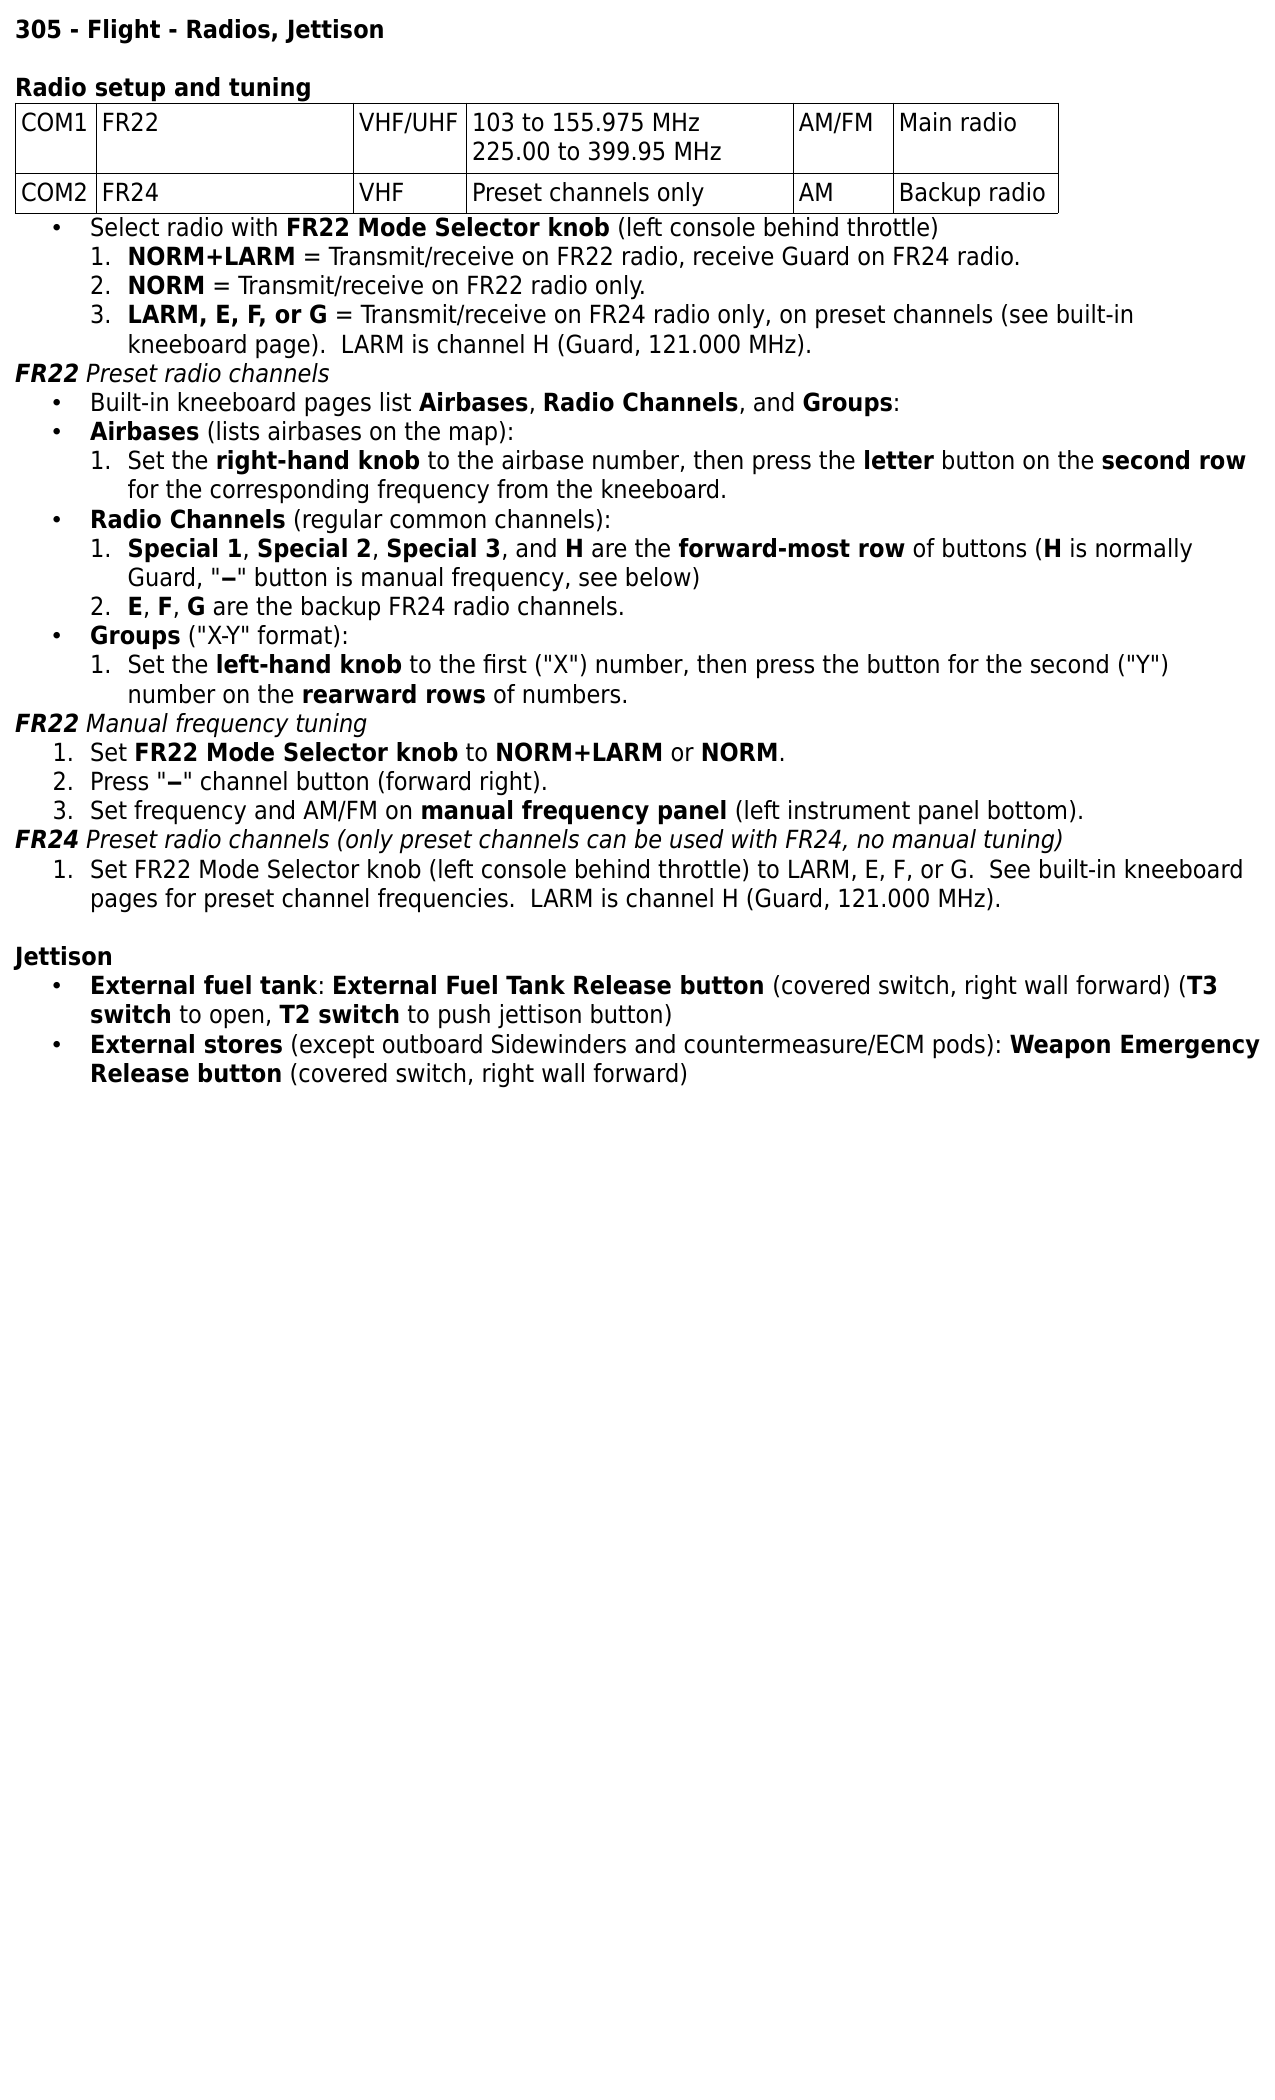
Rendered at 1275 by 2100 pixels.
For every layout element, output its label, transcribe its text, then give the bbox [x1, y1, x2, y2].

table_header AM/FM [794, 104, 893, 172]
table_header FR22 [97, 104, 353, 172]
table_cell VHF [354, 174, 466, 213]
list Press "‒" channel button (forward right). [52, 767, 1260, 797]
list NORM = Transmit/receive on FR22 radio only. [90, 272, 1260, 301]
table_header 103 to 155.975 MHz 225.00 to 399.95 MHz [467, 104, 793, 172]
table_cell Preset channels only [467, 174, 793, 213]
table_header VHF/UHF [354, 104, 466, 172]
list Set FR22 Mode Selector knob to NORM+LARM or NORM. [52, 738, 1260, 767]
list NORM+LARM = Transmit/receive on FR22 radio, receive Guard on FR24 radio. [90, 242, 1260, 272]
table_cell Backup radio [894, 174, 1058, 213]
list Groups ("X-Y" format): [52, 622, 1260, 651]
list Set the right-hand knob to the airbase number, then press the letter button on the second row for the corresponding frequency from the kneeboard. [90, 447, 1260, 505]
text FR22 Preset radio channels [15, 359, 1260, 388]
list Special 1, Special 2, Special 3, and H are the forward-most row of buttons (H is normally Guard, "‒" button is manual frequency, see below) [90, 534, 1260, 592]
list Radio Channels (regular common channels): [52, 505, 1260, 534]
list Select radio with FR22 Mode Selector knob (left console behind throttle) [52, 213, 1260, 242]
table_cell FR24 [97, 174, 353, 213]
list Set the left-hand knob to the first ("X") number, then press the button for the second ("Y") number on the rearward rows of numbers. [90, 651, 1260, 709]
table_header COM1 [16, 104, 96, 172]
text FR22 Manual frequency tuning [15, 709, 1260, 738]
list Built-in kneeboard pages list Airbases, Radio Channels, and Groups: [52, 388, 1260, 417]
list E, F, G are the backup FR24 radio channels. [90, 592, 1260, 622]
text FR24 Preset radio channels (only preset channels can be used with FR24, no manual tuning) [15, 826, 1260, 855]
text Jettison [15, 942, 1260, 972]
text 305 - Flight - Radios, Jettison [15, 15, 1260, 44]
list External stores (except outboard Sidewinders and countermeasure/ECM pods): Weapon Emergency Release button (covered switch, right wall forward) [52, 1030, 1260, 1088]
list Set FR22 Mode Selector knob (left console behind throttle) to LARM, E, F, or G. See built-in kneeboard pages for preset channel frequencies. LARM is channel H (Guard, 121.000 MHz). [52, 855, 1260, 913]
table_cell COM2 [16, 174, 96, 213]
list Airbases (lists airbases on the map): [52, 417, 1260, 447]
list Set frequency and AM/FM on manual frequency panel (left instrument panel bottom). [52, 797, 1260, 826]
list LARM, E, F, or G = Transmit/receive on FR24 radio only, on preset channels (see built-in kneeboard page). LARM is channel H (Guard, 121.000 MHz). [90, 301, 1260, 359]
text Radio setup and tuning [15, 73, 1260, 102]
table_cell AM [794, 174, 893, 213]
list External fuel tank: External Fuel Tank Release button (covered switch, right wall forward) (T3 switch to open, T2 switch to push jettison button) [52, 972, 1260, 1030]
table_header Main radio [894, 104, 1058, 172]
